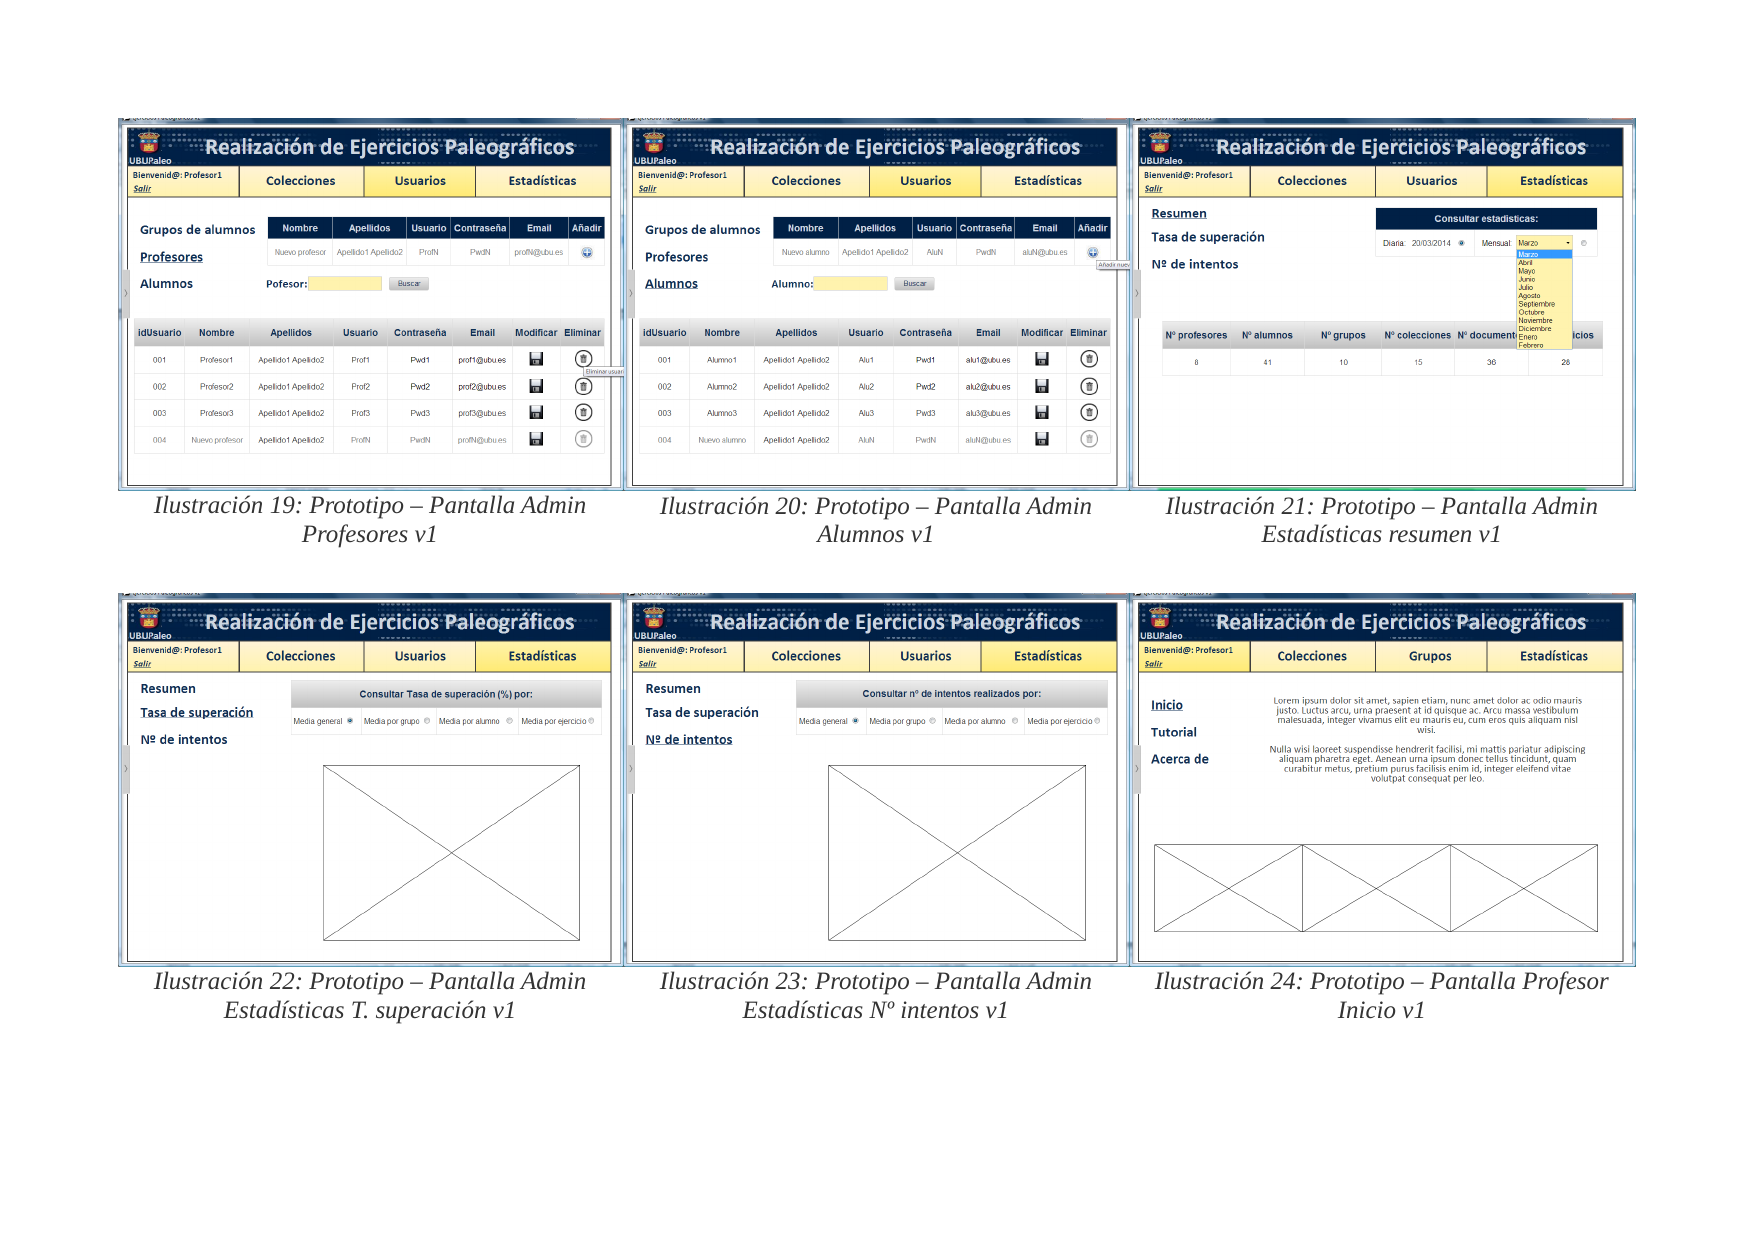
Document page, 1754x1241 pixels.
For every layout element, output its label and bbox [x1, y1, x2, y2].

table_header [1130, 491, 1636, 593]
table_cell [1130, 967, 1636, 1069]
table_cell [118, 967, 624, 1069]
picture [118, 593, 1636, 967]
table_header [118, 491, 624, 593]
picture [118, 118, 1636, 491]
table_cell [624, 967, 1130, 1069]
table_header [624, 491, 1130, 593]
